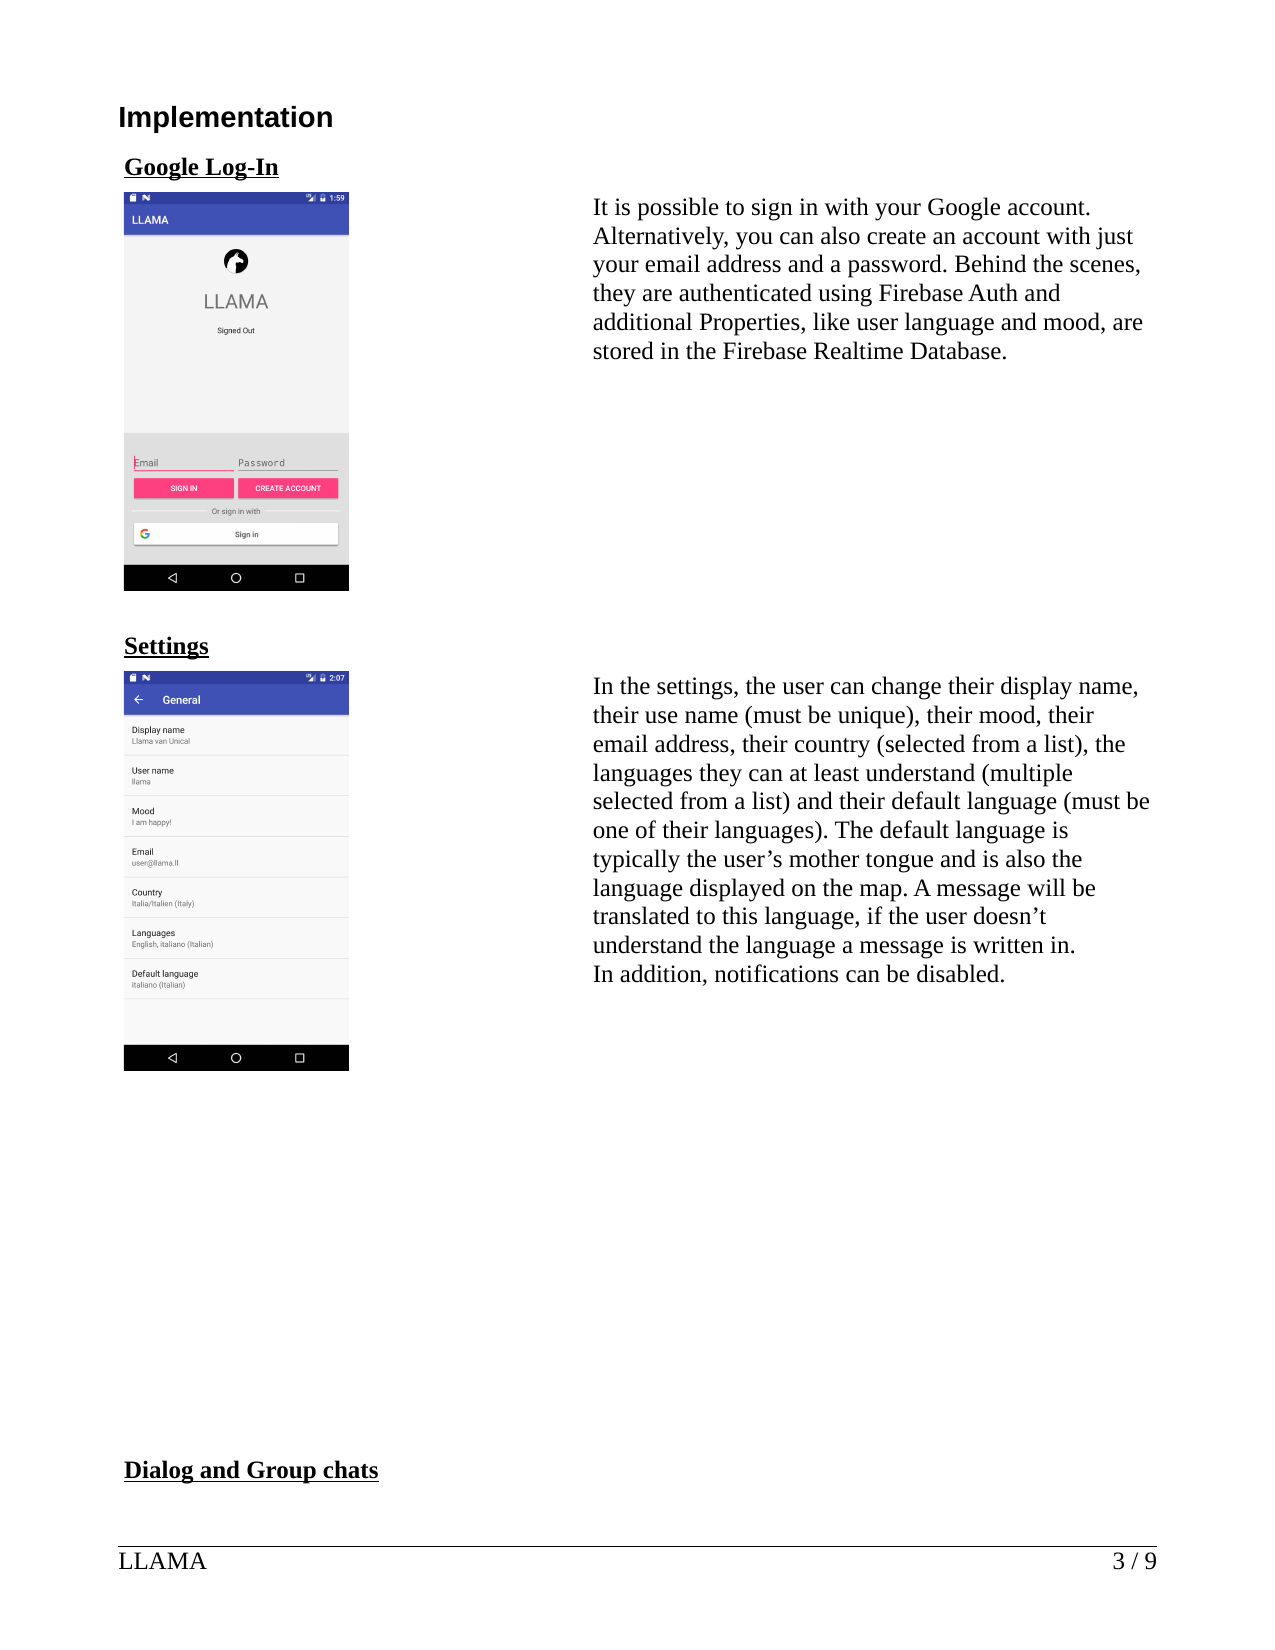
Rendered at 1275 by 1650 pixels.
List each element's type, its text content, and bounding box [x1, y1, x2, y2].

table_cell Dialog and Group chats [118, 1076, 1157, 1490]
table_cell [118, 666, 587, 1076]
table_cell In the settings, the user can change their display name, their use name (must be unique), their mood, their email address, their country (selected from a list), the languages they can at least understand (multiple selected from a list) and their default language (must be one of their languages). The default language is typically the user’s mother tongue and is also the language displayed on the map. A message will be translated to this language, if the user doesn’t understand the language a message is written in. In addition, notifications can be disabled. [587, 666, 1157, 1076]
table_cell Settings [118, 597, 1157, 666]
subtitle Implementation [118, 100, 1157, 133]
table_header Google Log-In [118, 146, 1157, 186]
picture [123, 671, 349, 1071]
table_cell It is possible to sign in with your Google account. Alternatively, you can also create an account with just your email address and a password. Behind the scenes, they are authenticated using Firebase Auth and additional Properties, like user language and mood, are stored in the Firebase Realtime Database. [587, 186, 1157, 597]
table_cell [118, 186, 587, 597]
picture [123, 192, 349, 591]
